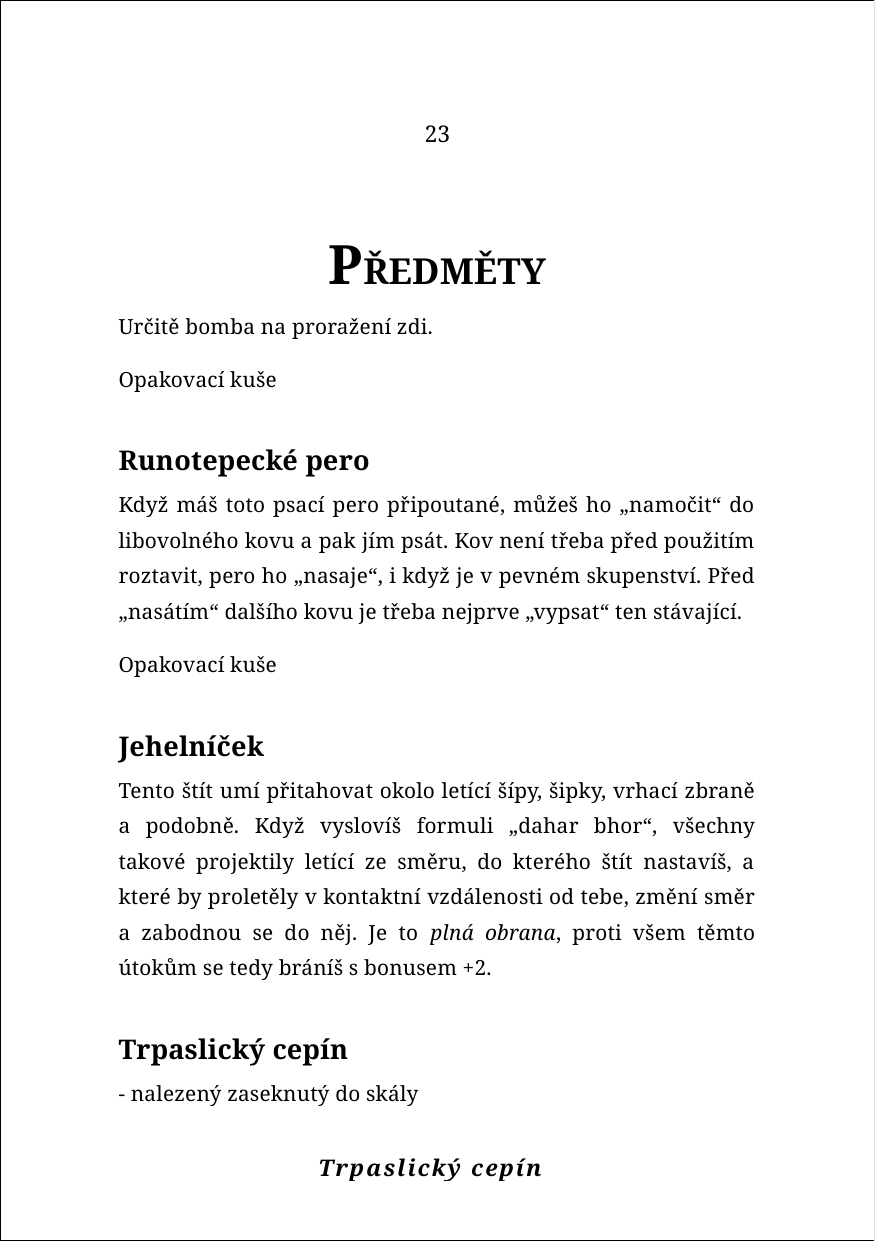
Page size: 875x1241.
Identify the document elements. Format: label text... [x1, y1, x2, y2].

text Tento štít umí přitahovat okolo letící šípy, šipky, vrhací zbraně a podobně. Když vyslovíš formuli „dahar bhor“, všechny takové projektily letící ze směru, do kterého štít nastavíš, a které by proletěly v kontaktní vzdálenosti od tebe, změní směr a zabodnou se do něj. Je to plná obrana, proti všem těmto útokům se tedy bráníš s bonusem +2. [118, 776, 756, 982]
text - nalezený zaseknutý do skály [118, 1079, 756, 1107]
subtitle Předměty [118, 226, 756, 300]
text Určitě bomba na proražení zdi. [118, 312, 756, 340]
subtitle Jehelníček [118, 727, 756, 764]
subtitle Trpaslický cepín [118, 1030, 756, 1067]
subtitle Runotepecké pero [118, 442, 756, 479]
text Opakovací kuše [118, 650, 756, 679]
text Opakovací kuše [118, 365, 756, 393]
text Když máš toto psací pero připoutané, můžeš ho „namočit“ do libovolného kovu a pak jím psát. Kov není třeba před použitím roztavit, pero ho „nasaje“, i když je v pevném skupenství. Před „nasátím“ dalšího kovu je třeba nejprve „vypsat“ ten stávající. [118, 491, 756, 626]
